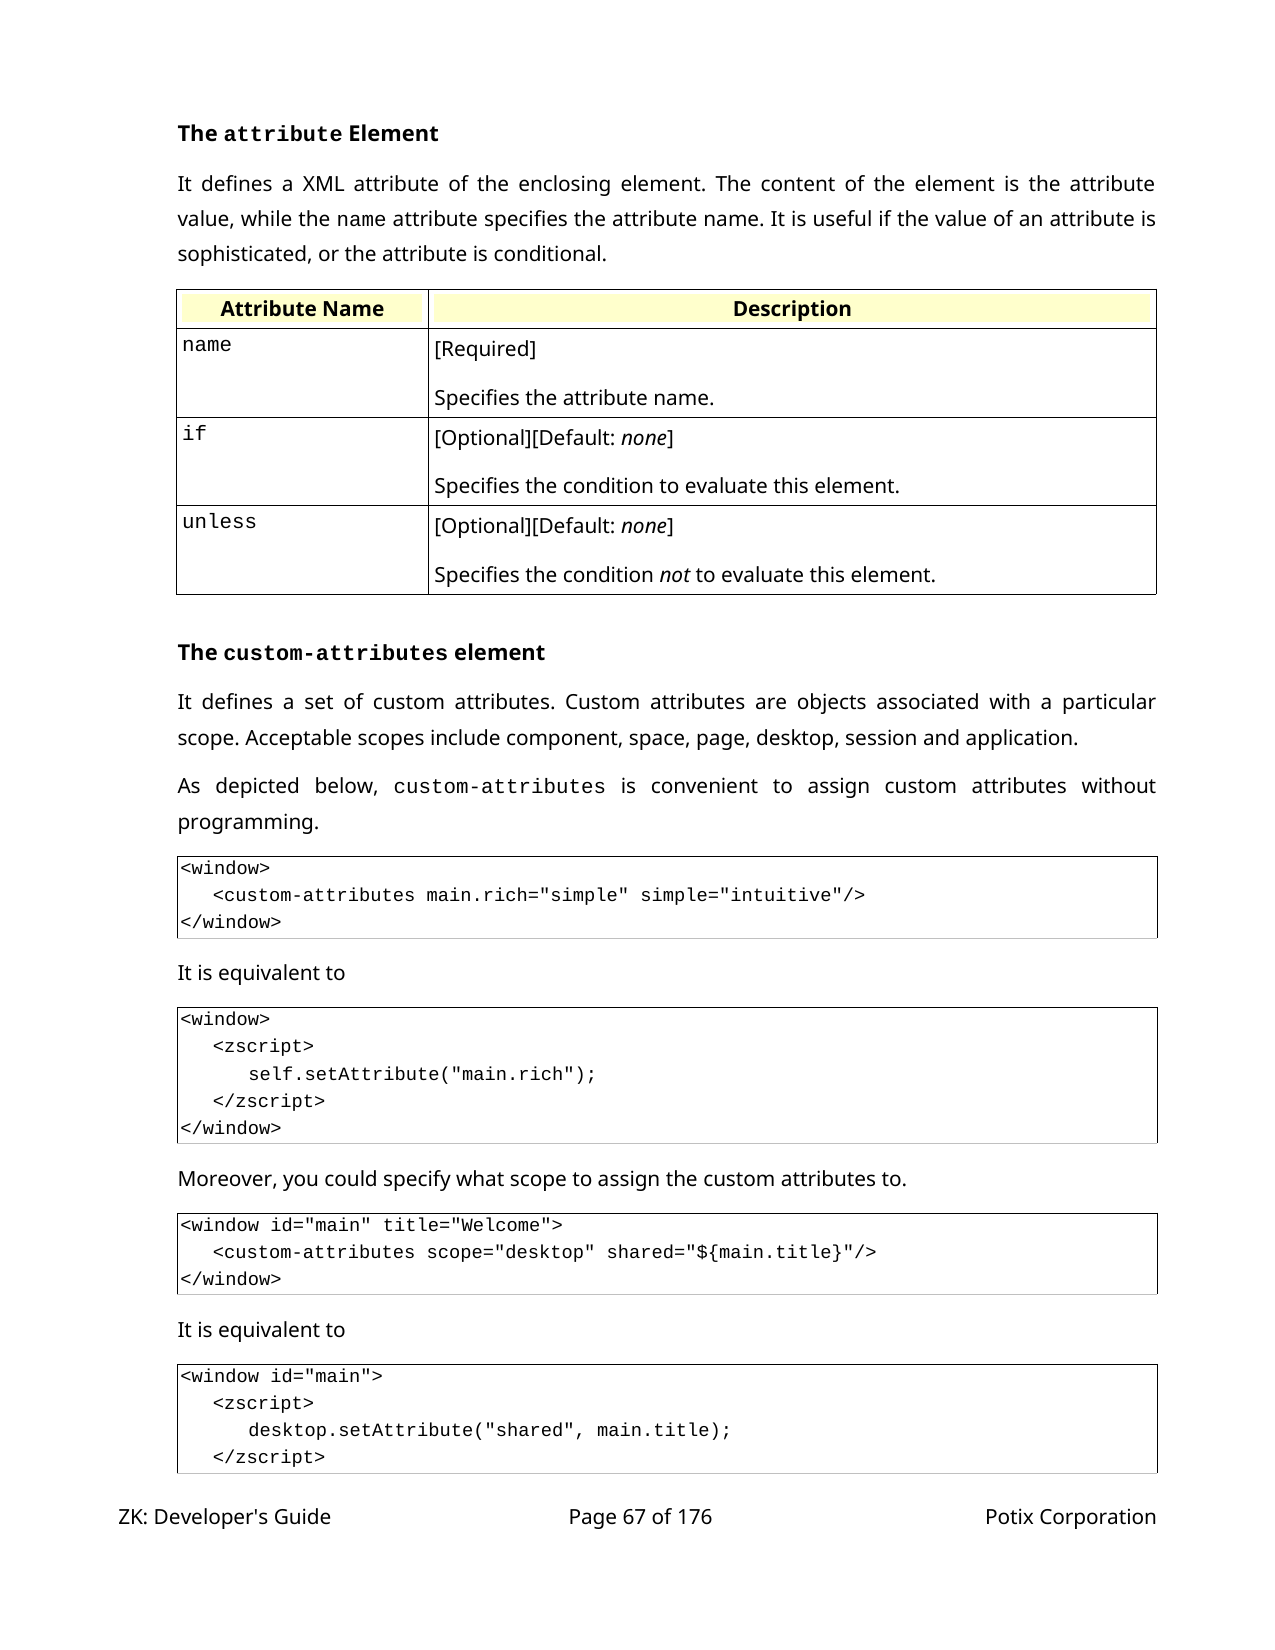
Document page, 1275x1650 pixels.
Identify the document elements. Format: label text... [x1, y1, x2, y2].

text </window> [178, 1116, 1157, 1143]
text Moreover, you could specify what scope to assign the custom attributes to. [177, 1164, 1157, 1192]
text <window> [178, 1008, 1157, 1031]
text <zscript> [178, 1391, 1157, 1415]
text <custom-attributes scope="desktop" shared="${main.title}"/> [178, 1240, 1157, 1264]
text As depicted below, custom-attributes is convenient to assign custom attributes without programming. [177, 772, 1157, 835]
text </window> [178, 1267, 1157, 1294]
table_cell name [177, 329, 428, 417]
text It is equivalent to [177, 958, 1157, 986]
text </zscript> [178, 1445, 1157, 1473]
subtitle The custom-attributes element [177, 637, 1157, 667]
text </window> [178, 910, 1157, 938]
text desktop.setAttribute("shared", main.title); [178, 1418, 1157, 1442]
text <window id="main" title="Welcome"> [178, 1214, 1157, 1237]
text <custom-attributes main.rich="simple" simple="intuitive"/> [178, 883, 1157, 907]
table_cell [Optional][Default: none] Specifies the condition not to evaluate this element. [429, 506, 1156, 594]
text self.setAttribute("main.rich"); [178, 1061, 1157, 1086]
table_cell unless [177, 506, 428, 594]
table_cell [Optional][Default: none] Specifies the condition to evaluate this element. [429, 418, 1156, 505]
text </zscript> [178, 1089, 1157, 1113]
table_cell [Required] Specifies the attribute name. [429, 329, 1156, 417]
text <window> [178, 857, 1157, 880]
subtitle The attribute Element [177, 118, 1157, 148]
table_header Description [429, 290, 1156, 328]
text It defines a set of custom attributes. Custom attributes are objects associated with a particular scope. Acceptable scopes include component, space, page, desktop, session and application. [177, 687, 1157, 751]
table_cell if [177, 418, 428, 505]
text It is equivalent to [177, 1315, 1157, 1343]
text <window id="main"> [178, 1365, 1157, 1388]
text <zscript> [178, 1034, 1157, 1058]
table_header Attribute Name [177, 290, 428, 328]
text It defines a XML attribute of the enclosing element. The content of the element is the attribute value, while the name attribute specifies the attribute name. It is useful if the value of an attribute is sophisticated, or the attribute is conditional. [177, 169, 1157, 268]
